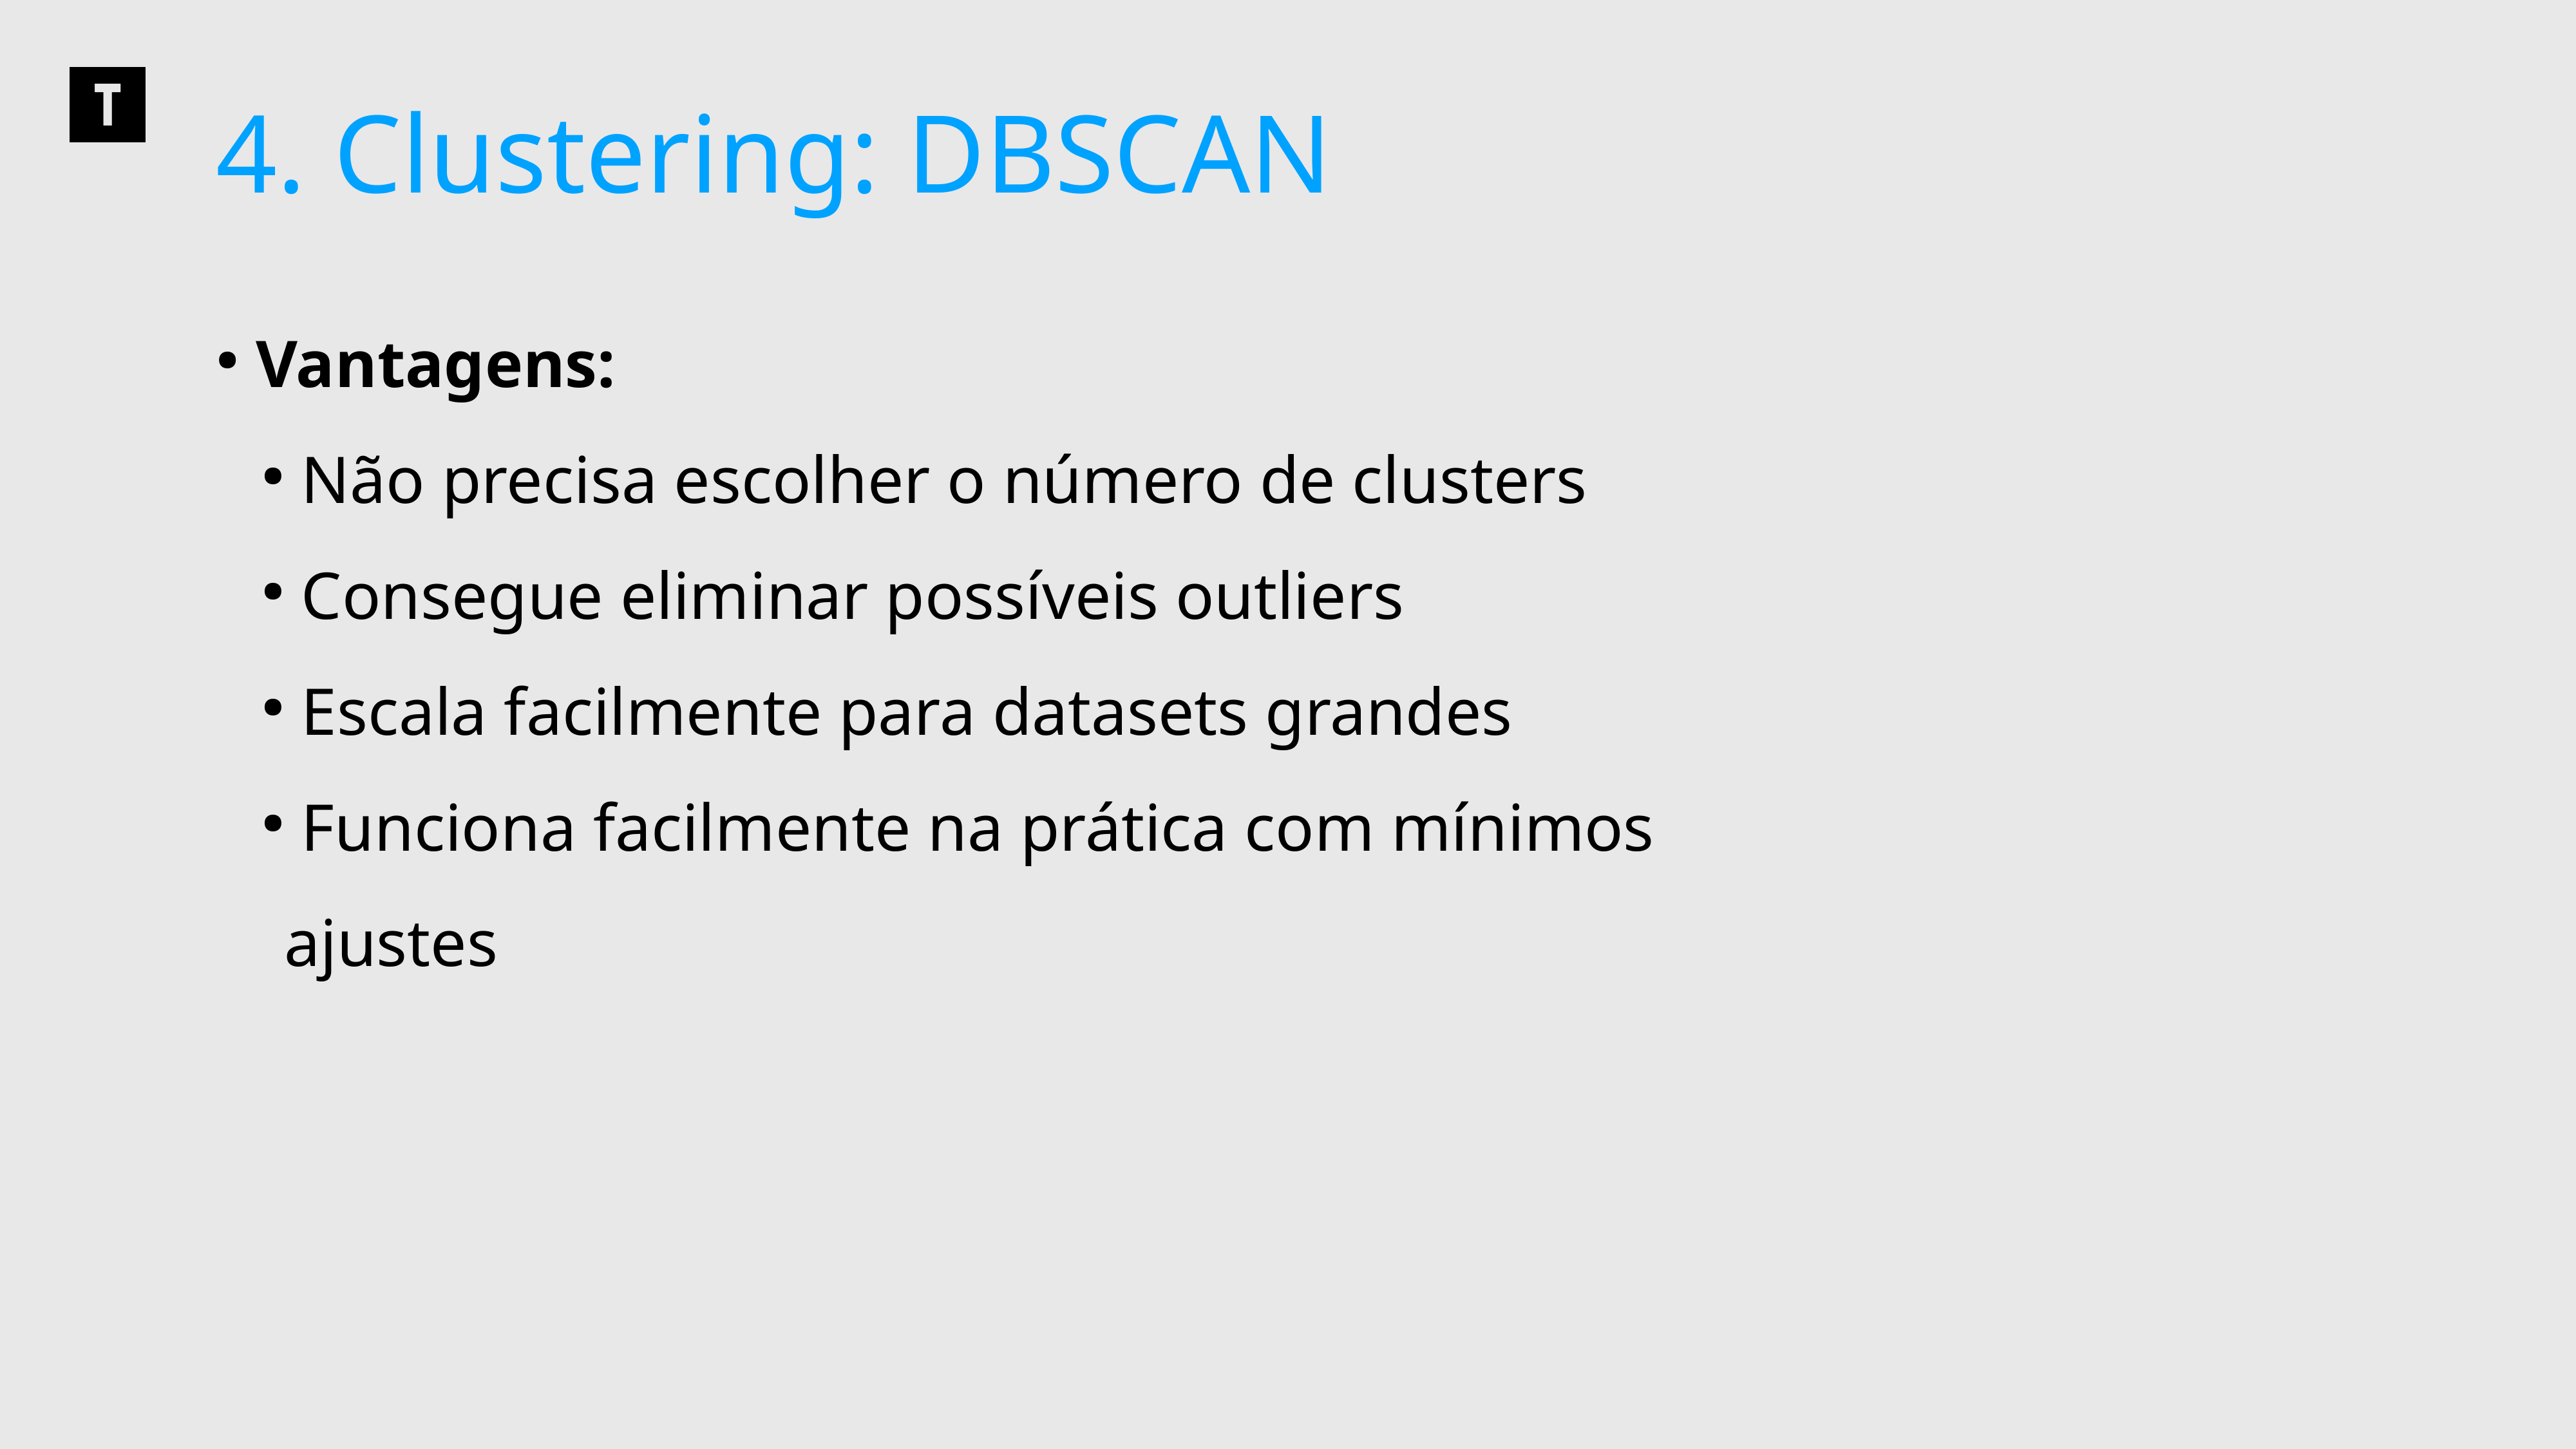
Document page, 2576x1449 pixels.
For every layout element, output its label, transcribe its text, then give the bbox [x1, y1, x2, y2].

text_box 4. Clustering: DBSCAN [211, 80, 2099, 220]
text_box Vantagens: Não precisa escolher o número de clusters Consegue eliminar possíveis outliers Escala facilmente para datasets grandes Funciona facilmente na prática com mínimos ajustes [211, 279, 1719, 599]
picture [70, 67, 146, 142]
